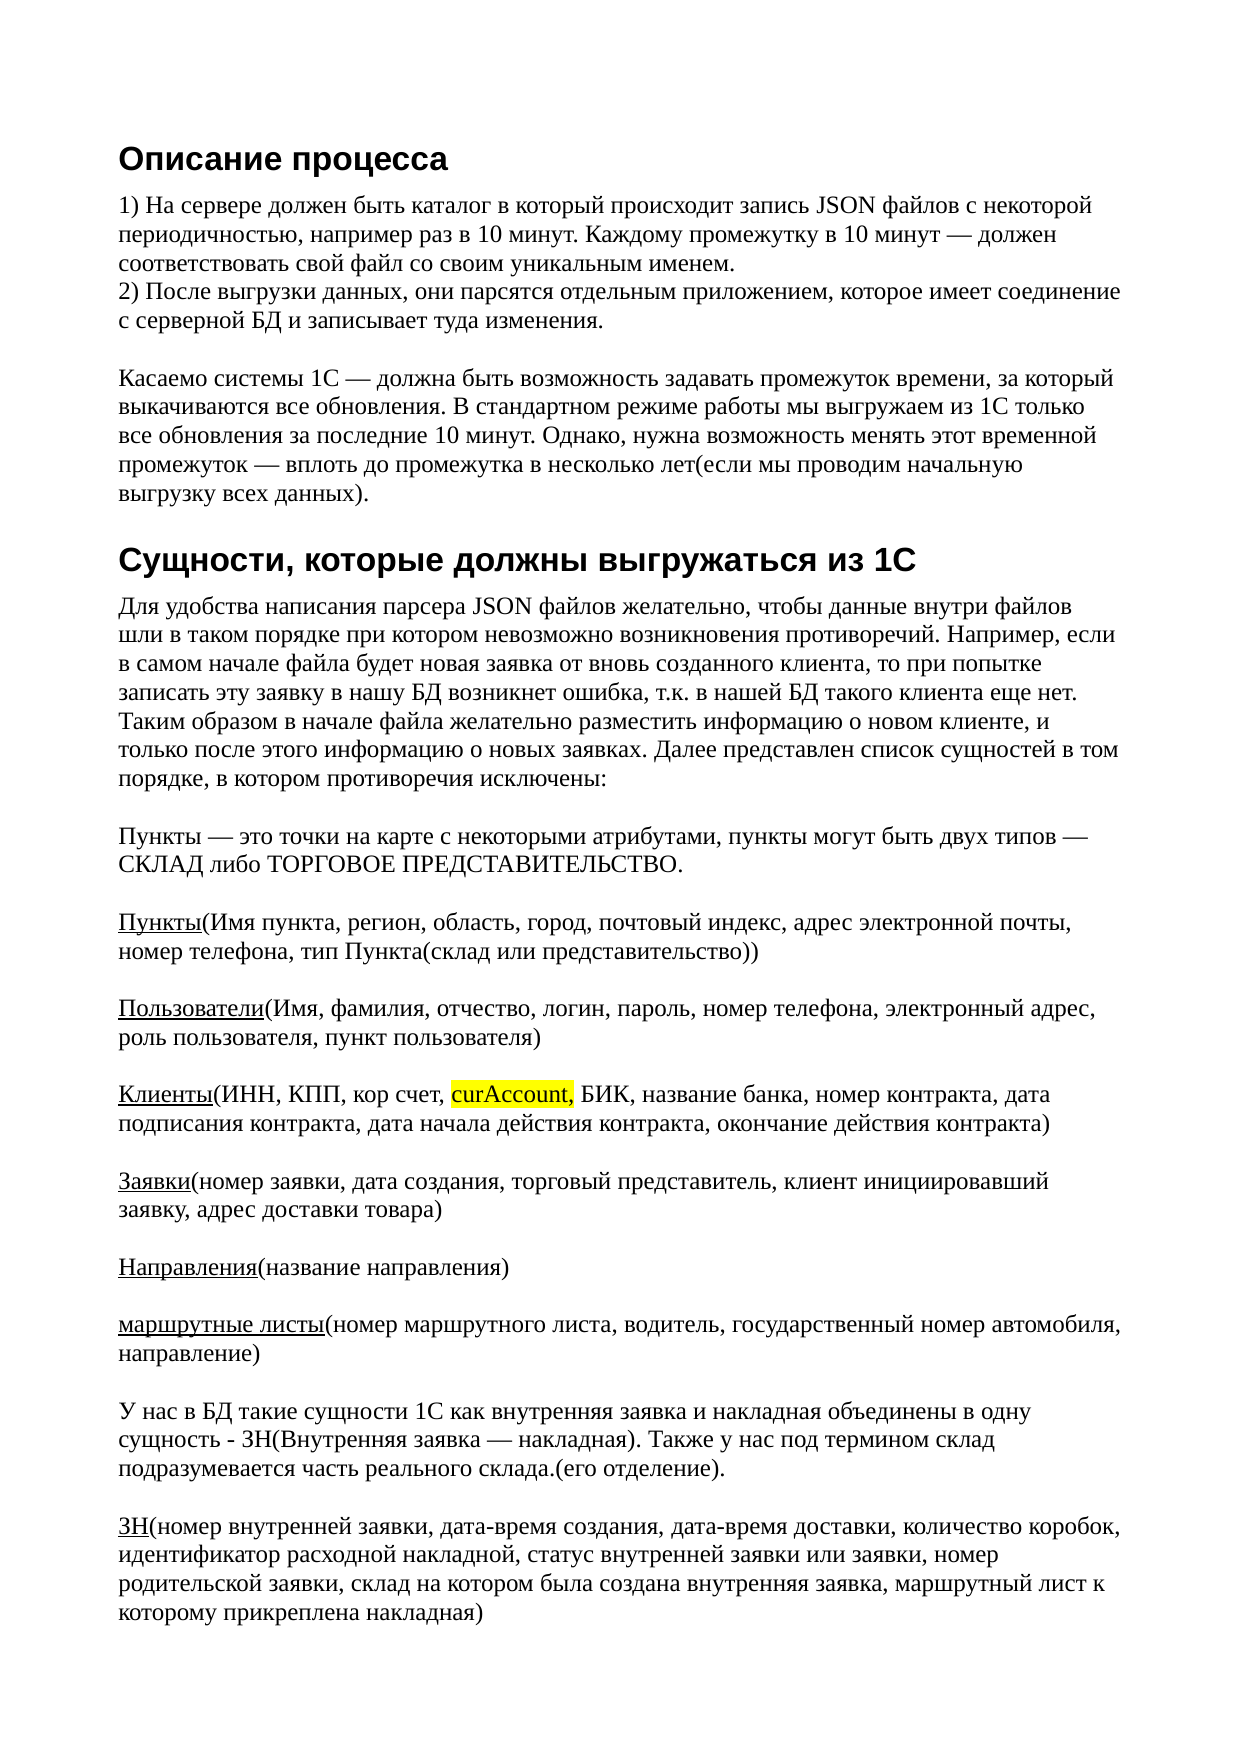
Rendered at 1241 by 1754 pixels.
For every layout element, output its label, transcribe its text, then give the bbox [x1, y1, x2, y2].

text Для удобства написания парсера JSON файлов желательно, чтобы данные внутри файлов шли в таком порядке при котором невозможно возникновения противоречий. Например, если в самом начале файла будет новая заявка от вновь созданного клиента, то при попытке записать эту заявку в нашу БД возникнет ошибка, т.к. в нашей БД такого клиента еще нет. Таким образом в начале файла желательно разместить информацию о новом клиенте, и только после этого информацию о новых заявках. Далее представлен список сущностей в том порядке, в котором противоречия исключены: [118, 591, 1122, 792]
text Касаемо системы 1С — должна быть возможность задавать промежуток времени, за который выкачиваются все обновления. В стандартном режиме работы мы выгружаем из 1С только все обновления за последние 10 минут. Однако, нужна возможность менять этот временной промежуток — вплоть до промежутка в несколько лет(если мы проводим начальную выгрузку всех данных). [118, 363, 1122, 506]
text 2) После выгрузки данных, они парсятся отдельным приложением, которое имеет соединение с серверной БД и записывает туда изменения. [118, 276, 1122, 334]
text маршрутные листы(номер маршрутного листа, водитель, государственный номер автомобиля, направление) [118, 1309, 1122, 1367]
text Клиенты(ИНН, КПП, кор счет, curAccount, БИК, название банка, номер контракта, дата подписания контракта, дата начала действия контракта, окончание действия контракта) [118, 1079, 1122, 1137]
text Направления(название направления) [118, 1252, 1122, 1281]
subtitle Описание процесса [118, 139, 1122, 178]
subtitle Сущности, которые должны выгружаться из 1С [118, 540, 1122, 578]
text Заявки(номер заявки, дата создания, торговый представитель, клиент инициировавший заявку, адрес доставки товара) [118, 1166, 1122, 1223]
text Пункты(Имя пункта, регион, область, город, почтовый индекс, адрес электронной почты, номер телефона, тип Пункта(склад или представительство)) [118, 907, 1122, 964]
text У нас в БД такие сущности 1С как внутренняя заявка и накладная объединены в одну сущность - ЗН(Внутренняя заявка — накладная). Также у нас под термином склад подразумевается часть реального склада.(его отделение). [118, 1396, 1122, 1482]
text Пользователи(Имя, фамилия, отчество, логин, пароль, номер телефона, электронный адрес, роль пользователя, пункт пользователя) [118, 993, 1122, 1051]
text 1) На сервере должен быть каталог в который происходит запись JSON файлов с некоторой периодичностью, например раз в 10 минут. Каждому промежутку в 10 минут — должен соответствовать свой файл со своим уникальным именем. [118, 190, 1122, 276]
text ЗН(номер внутренней заявки, дата-время создания, дата-время доставки, количество коробок, идентификатор расходной накладной, статус внутренней заявки или заявки, номер родительской заявки, склад на котором была создана внутренняя заявка, маршрутный лист к которому прикреплена накладная) [118, 1511, 1122, 1626]
text Пункты — это точки на карте с некоторыми атрибутами, пункты могут быть двух типов — СКЛАД либо ТОРГОВОЕ ПРЕДСТАВИТЕЛЬСТВО. [118, 821, 1122, 878]
